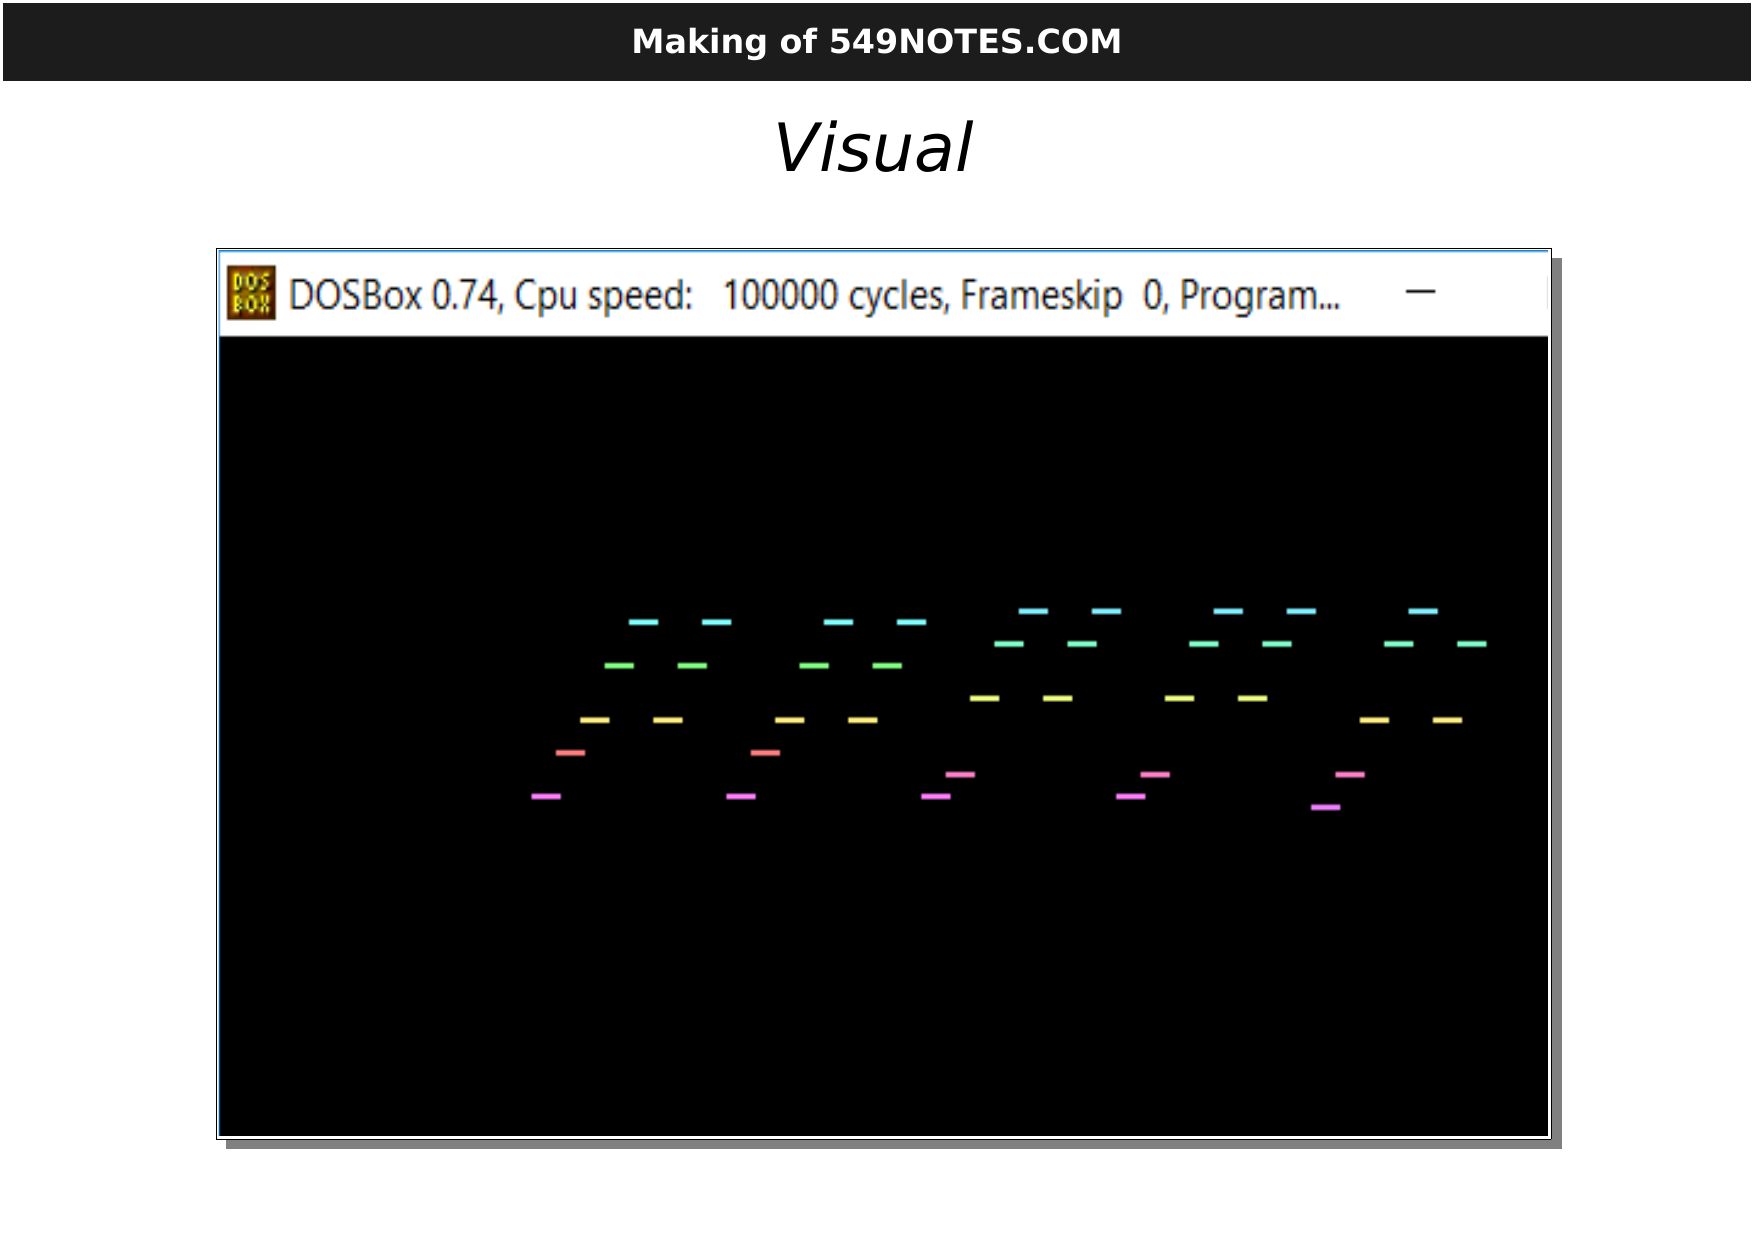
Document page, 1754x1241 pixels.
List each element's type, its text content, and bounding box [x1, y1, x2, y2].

text Visual [3, 110, 1751, 188]
picture [218, 250, 1548, 1136]
